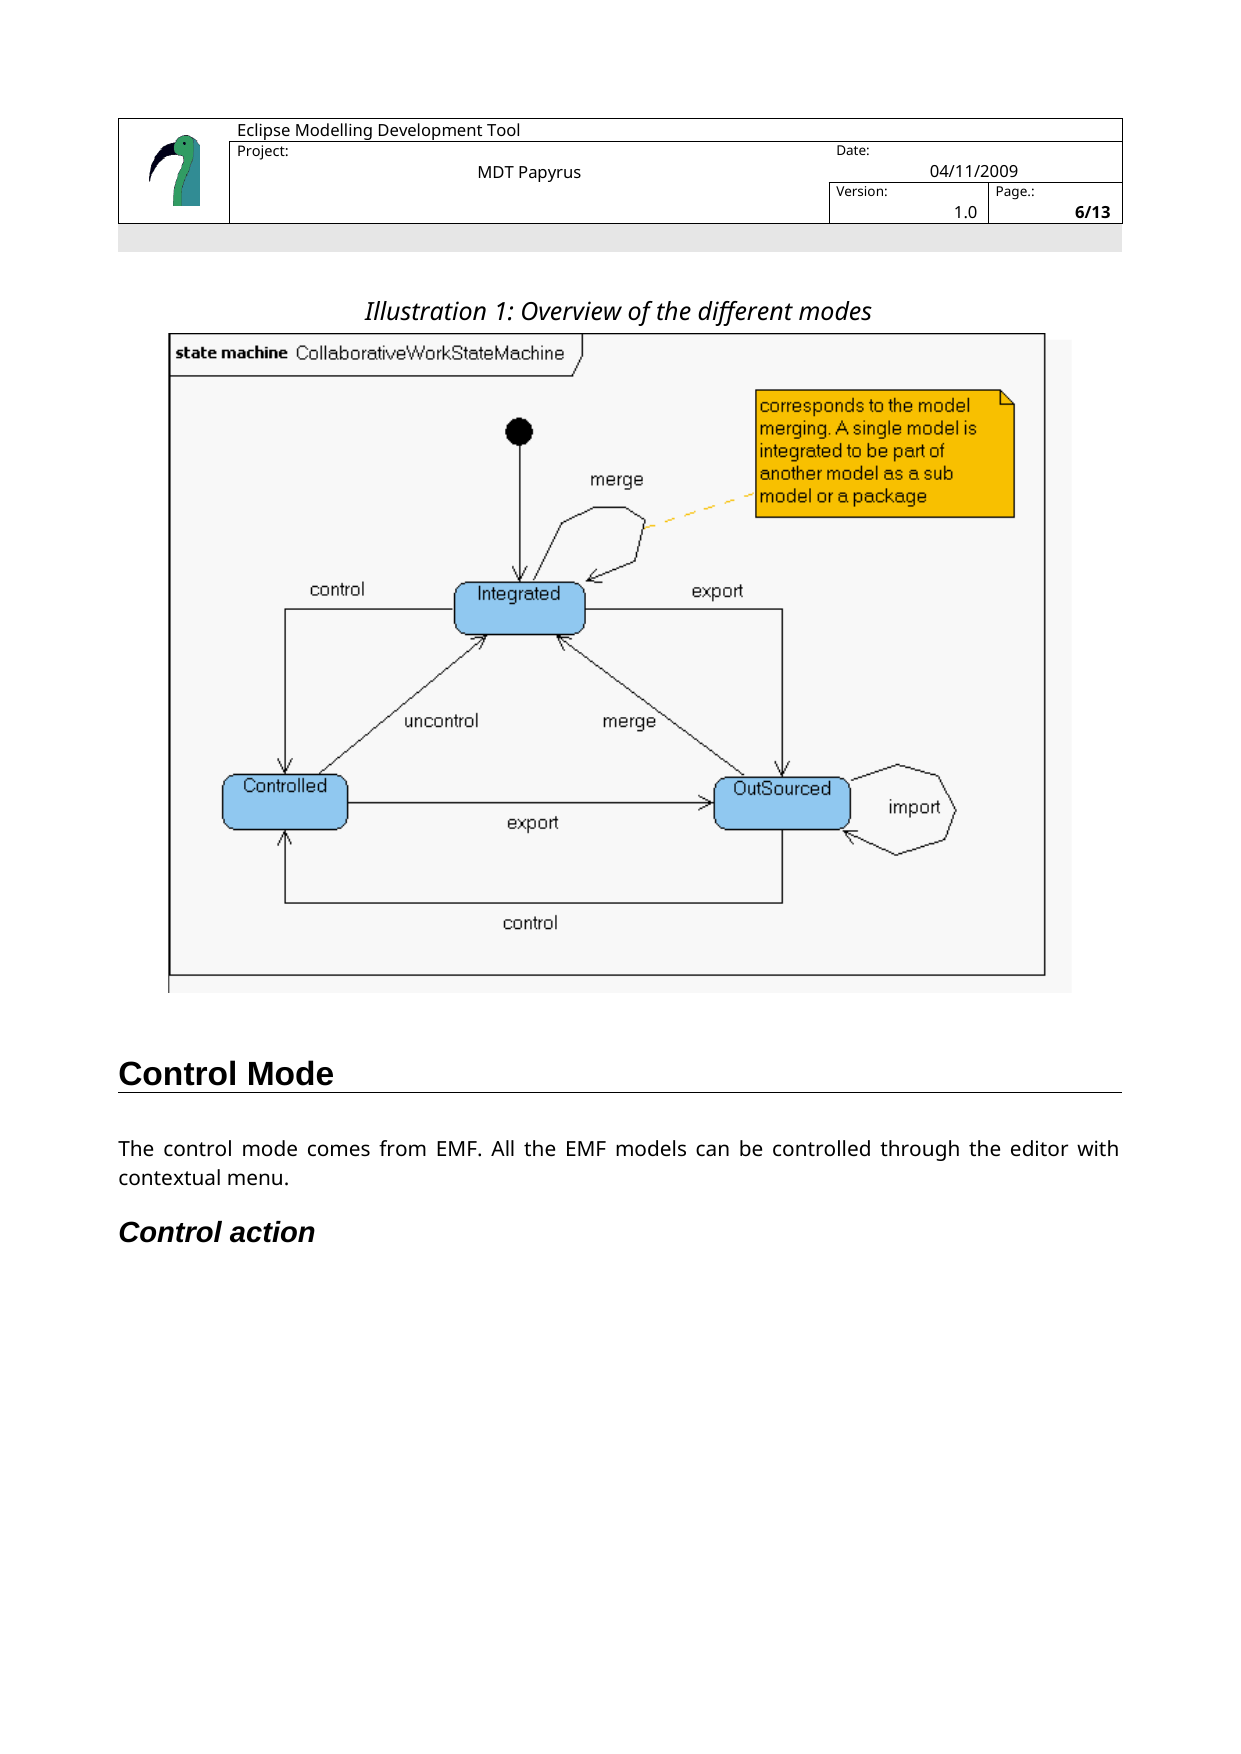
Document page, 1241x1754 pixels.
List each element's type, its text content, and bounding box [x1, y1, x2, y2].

subtitle Control Mode [118, 1055, 1122, 1092]
text Illustration 1: Overview of the different modes [118, 294, 1122, 328]
subtitle Control action [118, 1216, 1122, 1249]
picture [168, 333, 1072, 993]
picture [147, 133, 201, 209]
text The control mode comes from EMF. All the EMF models can be controlled through the editor with contextual menu. [118, 1134, 1122, 1191]
